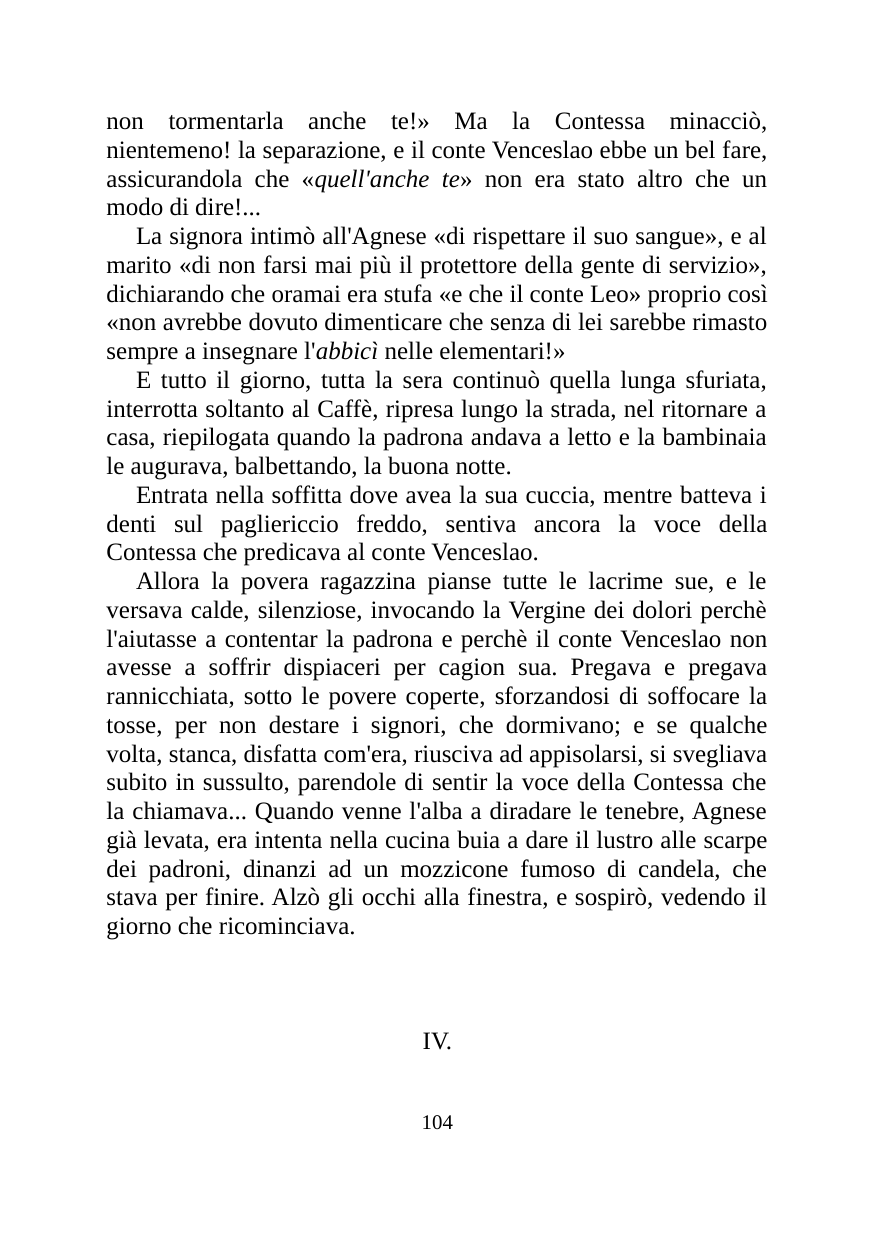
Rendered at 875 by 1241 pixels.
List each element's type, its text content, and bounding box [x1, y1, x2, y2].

text E tutto il giorno, tutta la sera continuò quella lunga sfuriata, interrotta soltanto al Caffè, ripresa lungo la strada, nel ritornare a casa, riepilogata quando la padrona andava a letto e la bambinaia le augurava, balbettando, la buona notte. [106, 365, 768, 480]
text non tormentarla anche te!» Ma la Contessa minacciò, nientemeno! la separazione, e il conte Venceslao ebbe un bel fare, assicurandola che «quell'anche te» non era stato altro che un modo di dire!... [106, 106, 768, 221]
text La signora intimò all'Agnese «di rispettare il suo sangue», e al marito «di non farsi mai più il protettore della gente di servizio», dichiarando che oramai era stufa «e che il conte Leo» proprio così «non avrebbe dovuto dimenticare che senza di lei sarebbe rimasto sempre a insegnare l'abbicì nelle elementari!» [106, 221, 768, 365]
text Allora la povera ragazzina pianse tutte le lacrime sue, e le versava calde, silenziose, invocando la Vergine dei dolori perchè l'aiutasse a contentar la padrona e perchè il conte Venceslao non avesse a soffrir dispiaceri per cagion sua. Pregava e pregava rannicchiata, sotto le povere coperte, sforzandosi di soffocare la tosse, per non destare i signori, che dormivano; e se qualche volta, stanca, disfatta com'era, riusciva ad appisolarsi, si svegliava subito in sussulto, parendole di sentir la voce della Contessa che la chiamava... Quando venne l'alba a diradare le tenebre, Agnese già levata, era intenta nella cucina buia a dare il lustro alle scarpe dei padroni, dinanzi ad un mozzicone fumoso di candela, che stava per finire. Alzò gli occhi alla finestra, e sospirò, vedendo il giorno che ricominciava. [106, 566, 768, 940]
text IV. [106, 1026, 768, 1055]
text Entrata nella soffitta dove avea la sua cuccia, mentre batteva i denti sul pagliericcio freddo, sentiva ancora la voce della Contessa che predicava al conte Venceslao. [106, 480, 768, 566]
